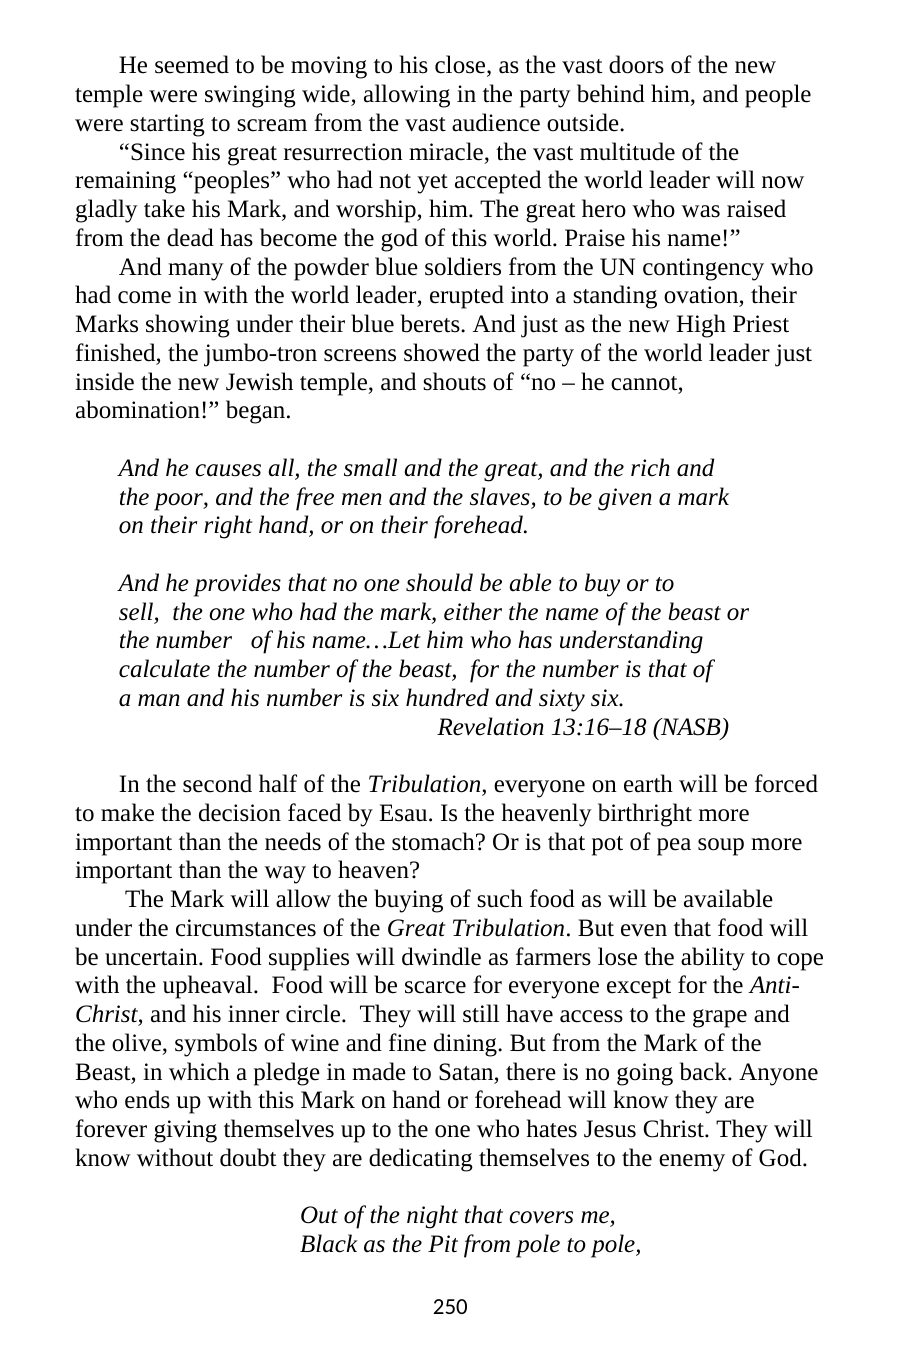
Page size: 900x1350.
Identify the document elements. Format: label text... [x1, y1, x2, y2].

text on their right hand, or on their forehead. [75, 511, 825, 539]
text In the second half of the Tribulation, everyone on earth will be forced to make the decision faced by Esau. Is the heavenly birthright more important than the needs of the stomach? Or is that pot of pea soup more important than the way to heaven? [75, 769, 825, 884]
text Revelation 13:16–18 (NASB) [75, 712, 825, 741]
text a man and his number is six hundred and sixty six. [75, 683, 825, 712]
text the number of his name…Let him who has understanding [75, 626, 825, 654]
text Out of the night that covers me, [225, 1201, 825, 1229]
text “Since his great resurrection miracle, the vast multitude of the remaining “peoples” who had not yet accepted the world leader will now gladly take his Mark, and worship, him. The great hero who was raised from the dead has become the god of this world. Praise his name!” [75, 137, 825, 252]
text He seemed to be moving to his close, as the vast doors of the new temple were swinging wide, allowing in the party behind him, and people were starting to scream from the vast audience outside. [75, 51, 825, 137]
text the poor, and the free men and the slaves, to be given a mark [75, 482, 825, 511]
text The Mark will allow the buying of such food as will be available under the circumstances of the Great Tribulation. But even that food will be uncertain. Food supplies will dwindle as farmers lose the ability to cope with the upheaval. Food will be scarce for everyone except for the Anti-Christ, and his inner circle. They will still have access to the grape and the olive, symbols of wine and fine dining. But from the Mark of the Beast, in which a pledge in made to Satan, there is no going back. Anyone who ends up with this Mark on hand or forehead will know they are forever giving themselves up to the one who hates Jesus Christ. They will know without doubt they are dedicating themselves to the enemy of God. [75, 884, 825, 1172]
text And he causes all, the small and the great, and the rich and [75, 453, 825, 482]
text And he provides that no one should be able to buy or to [75, 568, 825, 597]
text sell, the one who had the mark, either the name of the beast or [75, 597, 825, 626]
text calculate the number of the beast, for the number is that of [75, 654, 825, 683]
text Black as the Pit from pole to pole, [150, 1229, 825, 1258]
text And many of the powder blue soldiers from the UN contingency who had come in with the world leader, erupted into a standing ovation, their Marks showing under their blue berets. And just as the new High Priest finished, the jumbo-tron screens showed the party of the world leader just inside the new Jewish temple, and shouts of “no – he cannot, abomination!” began. [75, 252, 825, 424]
